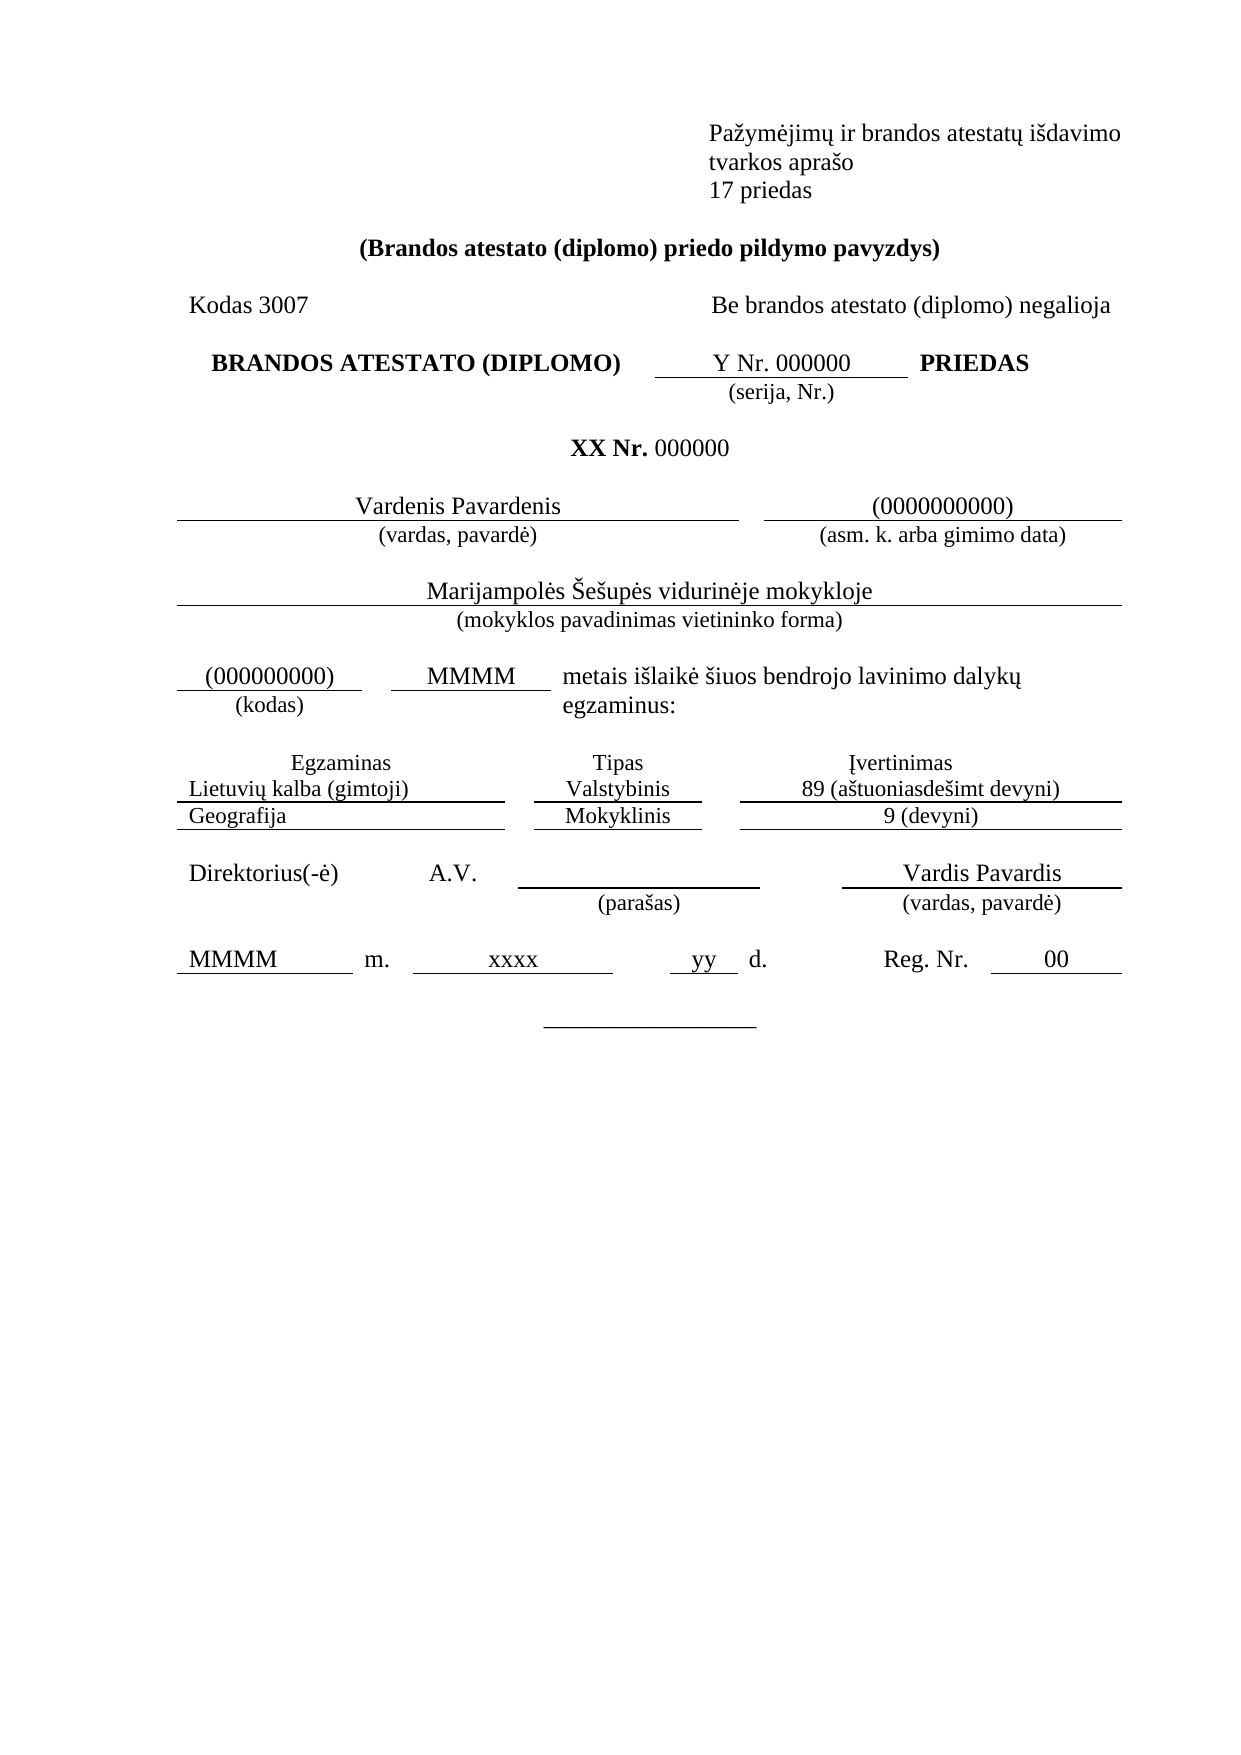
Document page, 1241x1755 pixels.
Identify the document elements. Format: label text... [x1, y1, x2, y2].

table_cell [177, 887, 388, 915]
table_header Reg. Nr. [872, 944, 991, 973]
table_header Įvertinimas [837, 749, 1122, 775]
table_header Kodas 3007 [177, 291, 652, 319]
table_cell [702, 775, 740, 801]
table_cell [760, 887, 842, 915]
text Pažymėjimų ir brandos atestatų išdavimo [177, 118, 1122, 147]
table_header xxxx [413, 944, 613, 973]
text XX Nr. 000000 [177, 433, 1122, 462]
table_cell [388, 887, 517, 915]
table_header [702, 749, 740, 775]
table_cell [505, 801, 533, 829]
table_header MMMM [177, 944, 353, 973]
table_cell [505, 775, 533, 801]
table_cell (asm. k. arba gimimo data) [764, 521, 1122, 548]
table_cell (serija, Nr.) [655, 378, 908, 405]
text tvarkos aprašo [177, 147, 1122, 176]
table_header Marijampolės Šešupės vidurinėje mokykloje [177, 576, 1122, 605]
table_cell 89 (aštuoniasdešimt devyni) [740, 775, 1122, 801]
table_header 00 [991, 944, 1122, 973]
table_header [739, 491, 763, 520]
table_header [740, 749, 837, 775]
table_header A.V. [388, 859, 517, 887]
table_header Egzaminas [177, 749, 504, 775]
table_cell (vardas, pavardė) [177, 521, 738, 548]
table_header Be brandos atestato (diplomo) negalioja [653, 291, 1122, 319]
table_header (000000000) [177, 661, 362, 690]
text (Brandos atestato (diplomo) priedo pildymo pavyzdys) [177, 233, 1122, 262]
table_header Vardis Pavardis [842, 859, 1122, 887]
table_header yy [670, 944, 737, 973]
table_header m. [353, 944, 413, 973]
table_cell (parašas) [518, 889, 760, 915]
table_cell [177, 377, 655, 405]
table_header [779, 944, 872, 973]
table_cell (kodas) [177, 691, 362, 720]
table_cell Lietuvių kalba (gimtoji) [177, 775, 504, 801]
table_cell [908, 377, 1122, 405]
table_cell Valstybinis [534, 775, 702, 801]
table_header [760, 859, 842, 887]
table_header Direktorius(-ė) [177, 859, 388, 887]
table_header d. [738, 944, 779, 973]
table_header BRANDOS ATESTATO (DIPLOMO) [177, 348, 655, 377]
table_header PRIEDAS [908, 348, 1122, 377]
table_header metais išlaikė šiuos bendrojo lavinimo dalykų egzaminus: [551, 661, 1122, 720]
table_header Y Nr. 000000 [655, 348, 908, 377]
text (mokyklos pavadinimas vietininko forma) [177, 606, 1122, 633]
table_cell Mokyklinis [534, 803, 702, 829]
table_header [518, 859, 760, 887]
table_header Tipas [534, 749, 702, 775]
table_header MMMM [391, 661, 551, 690]
table_header (0000000000) [764, 491, 1122, 520]
table_header Vardenis Pavardenis [177, 491, 738, 520]
table_header [362, 661, 391, 690]
table_cell [391, 691, 551, 720]
table_cell [362, 690, 391, 720]
text _________________ [177, 1002, 1122, 1031]
text 17 priedas [177, 176, 1122, 204]
table_cell 9 (devyni) [740, 803, 1122, 829]
table_header [613, 944, 670, 973]
table_cell (vardas, pavardė) [842, 889, 1122, 915]
table_cell Geografija [177, 803, 504, 829]
table_header [505, 749, 533, 775]
table_cell [739, 520, 763, 548]
table_cell [702, 801, 740, 829]
